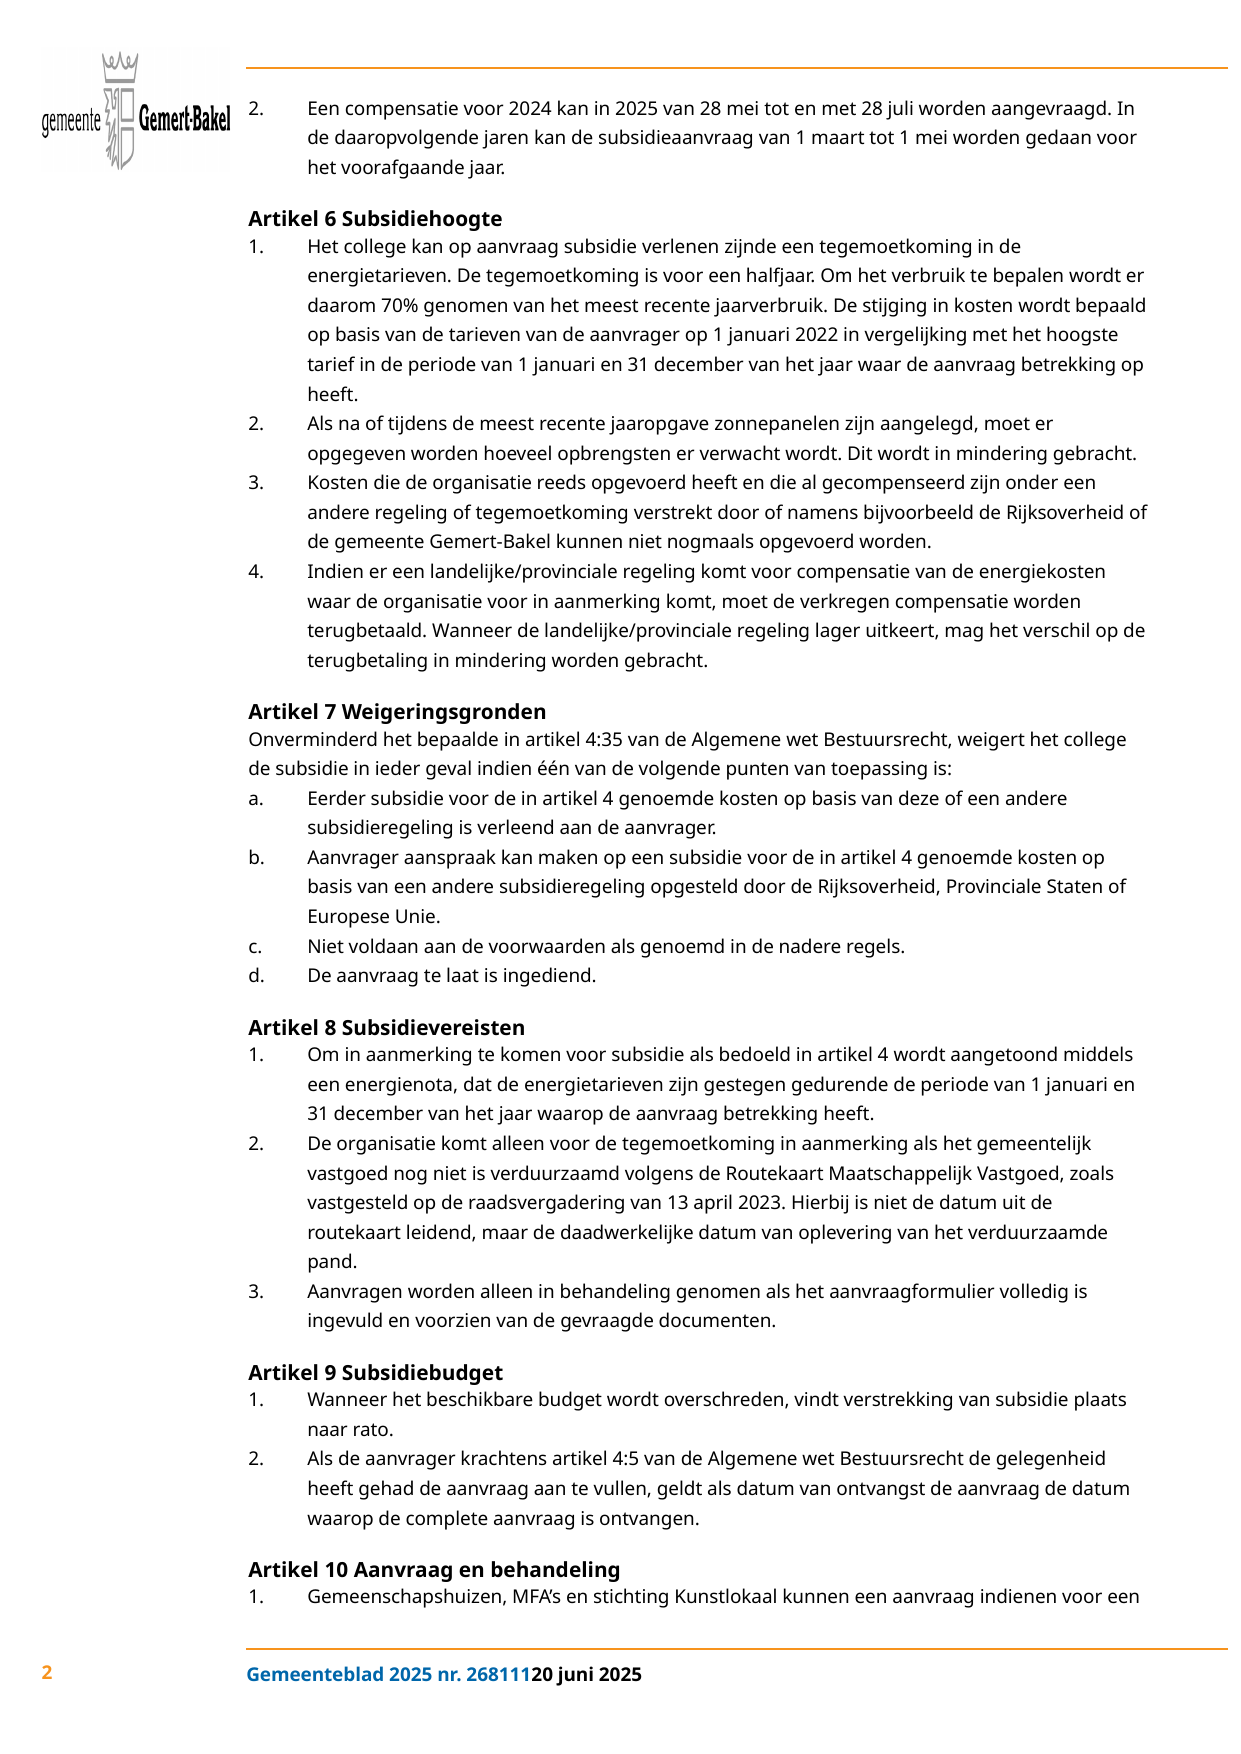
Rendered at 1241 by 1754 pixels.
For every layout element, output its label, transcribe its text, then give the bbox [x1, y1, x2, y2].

list Het college kan op aanvraag subsidie verlenen zijnde een tegemoetkoming in de energietarieven. De tegemoetkoming is voor een halfjaar. Om het verbruik te bepalen wordt er daarom 70% genomen van het meest recente jaarverbruik. De stijging in kosten wordt bepaald op basis van de tarieven van de aanvrager op 1 januari 2022 in vergelijking met het hoogste tarief in de periode van 1 januari en 31 december van het jaar waar de aanvraag betrekking op heeft. [248, 233, 1152, 406]
text Artikel 9 Subsidiebudget [248, 1358, 1152, 1386]
list Als de aanvrager krachtens artikel 4:5 van de Algemene wet Bestuursrecht de gelegenheid heeft gehad de aanvraag aan te vullen, geldt als datum van ontvangst de aanvraag de datum waarop de complete aanvraag is ontvangen. [248, 1446, 1152, 1531]
text Artikel 6 Subsidiehoogte [248, 204, 1152, 233]
text Onverminderd het bepaalde in artikel 4:35 van de Algemene wet Bestuursrecht, weigert het college de subsidie in ieder geval indien één van de volgende punten van toepassing is: [248, 726, 1152, 781]
list Eerder subsidie voor de in artikel 4 genoemde kosten op basis van deze of een andere subsidieregeling is verleend aan de aanvrager. [248, 785, 1152, 840]
list Aanvrager aanspraak kan maken op een subsidie voor de in artikel 4 genoemde kosten op basis van een andere subsidieregeling opgesteld door de Rijksoverheid, Provinciale Staten of Europese Unie. [248, 844, 1152, 929]
picture [41, 47, 231, 172]
list De aanvraag te laat is ingediend. [248, 962, 1152, 988]
list De organisatie komt alleen voor de tegemoetkoming in aanmerking als het gemeentelijk vastgoed nog niet is verduurzaamd volgens de Routekaart Maatschappelijk Vastgoed, zoals vastgesteld op de raadsvergadering van 13 april 2023. Hierbij is niet de datum uit de routekaart leidend, maar de daadwerkelijke datum van oplevering van het verduurzaamde pand. [248, 1130, 1152, 1274]
text Artikel 10 Aanvraag en behandeling [248, 1555, 1152, 1584]
list Kosten die de organisatie reeds opgevoerd heeft en die al gecompenseerd zijn onder een andere regeling of tegemoetkoming verstrekt door of namens bijvoorbeeld de Rijksoverheid of de gemeente Gemert-Bakel kunnen niet nogmaals opgevoerd worden. [248, 469, 1152, 554]
list Indien er een landelijke/provinciale regeling komt voor compensatie van de energiekosten waar de organisatie voor in aanmerking komt, moet de verkregen compensatie worden terugbetaald. Wanneer de landelijke/provinciale regeling lager uitkeert, mag het verschil op de terugbetaling in mindering worden gebracht. [248, 558, 1152, 673]
list Als na of tijdens de meest recente jaaropgave zonnepanelen zijn aangelegd, moet er opgegeven worden hoeveel opbrengsten er verwacht wordt. Dit wordt in mindering gebracht. [248, 410, 1152, 466]
list Om in aanmerking te komen voor subsidie als bedoeld in artikel 4 wordt aangetoond middels een energienota, dat de energietarieven zijn gestegen gedurende de periode van 1 januari en 31 december van het jaar waarop de aanvraag betrekking heeft. [248, 1041, 1152, 1126]
list Gemeenschapshuizen, MFA’s en stichting Kunstlokaal kunnen een aanvraag indienen voor een [248, 1584, 1152, 1609]
list Niet voldaan aan de voorwaarden als genoemd in de nadere regels. [248, 933, 1152, 959]
text Artikel 8 Subsidievereisten [248, 1013, 1152, 1041]
list Een compensatie voor 2024 kan in 2025 van 28 mei tot en met 28 juli worden aangevraagd. In de daaropvolgende jaren kan de subsidieaanvraag van 1 maart tot 1 mei worden gedaan voor het voorafgaande jaar. [248, 95, 1152, 180]
text Artikel 7 Weigeringsgronden [248, 697, 1152, 726]
list Wanneer het beschikbare budget wordt overschreden, vindt verstrekking van subsidie plaats naar rato. [248, 1386, 1152, 1442]
list Aanvragen worden alleen in behandeling genomen als het aanvraagformulier volledig is ingevuld en voorzien van de gevraagde documenten. [248, 1278, 1152, 1333]
